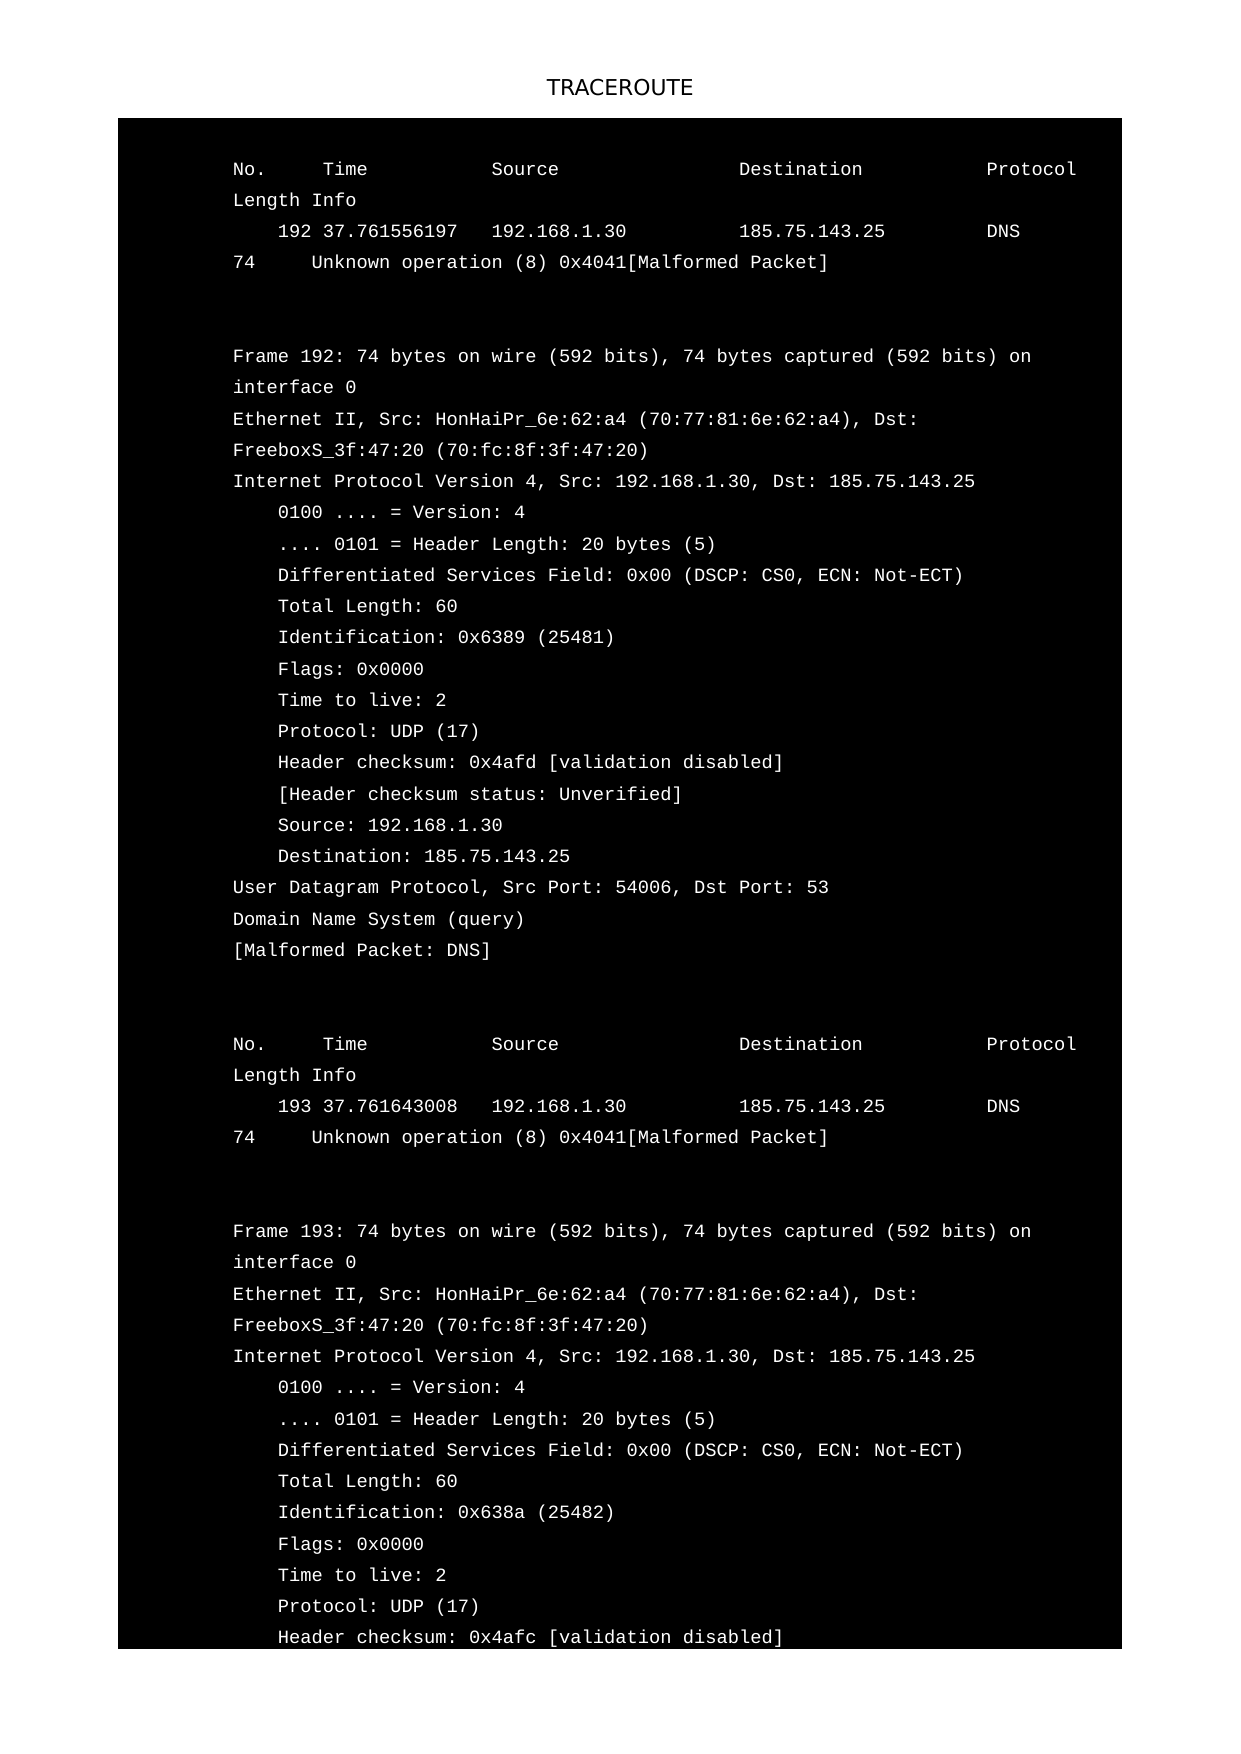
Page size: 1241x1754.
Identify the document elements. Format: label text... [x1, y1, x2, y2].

table_cell Flags: 0x0000 [217, 1524, 1122, 1556]
table_cell Identification: 0x638a (25482) [217, 1493, 1122, 1524]
table_cell [118, 524, 217, 556]
table_cell 0100 .... = Version: 4 [217, 1368, 1122, 1399]
table_cell [118, 1587, 217, 1618]
table_cell Frame 193: 74 bytes on wire (592 bits), 74 bytes captured (592 bits) on interface 0 [217, 1212, 1122, 1274]
table_cell Frame 192: 74 bytes on wire (592 bits), 74 bytes captured (592 bits) on interface 0 [217, 337, 1122, 399]
table_cell .... 0101 = Header Length: 20 bytes (5) [217, 1399, 1122, 1431]
table_cell [118, 556, 217, 587]
table_cell Internet Protocol Version 4, Src: 192.168.1.30, Dst: 185.75.143.25 [217, 462, 1122, 493]
table_cell 192 37.761556197 192.168.1.30 185.75.143.25 DNS 74 Unknown operation (8) 0x4041[Malformed Packet] [217, 212, 1122, 274]
table_cell [Header checksum status: Unverified] [217, 774, 1122, 806]
table_cell Differentiated Services Field: 0x00 (DSCP: CS0, ECN: Not-ECT) [217, 556, 1122, 587]
table_cell [118, 837, 217, 868]
table_cell Domain Name System (query) [217, 899, 1122, 931]
table_cell [118, 806, 217, 837]
table_cell [118, 1462, 217, 1493]
table_cell [118, 1337, 217, 1368]
table_cell [118, 868, 217, 899]
table_cell [118, 274, 217, 337]
table_cell Source: 192.168.1.30 [217, 806, 1122, 837]
table_cell [118, 774, 217, 806]
table_cell Destination: 185.75.143.25 [217, 837, 1122, 868]
table_cell [118, 899, 217, 931]
table_cell [Malformed Packet: DNS] [217, 931, 1122, 962]
table_cell [217, 1149, 1122, 1212]
table_cell [118, 1431, 217, 1462]
table_cell 0100 .... = Version: 4 [217, 493, 1122, 524]
table_cell Protocol: UDP (17) [217, 712, 1122, 743]
table_cell [118, 337, 217, 399]
table_cell [118, 712, 217, 743]
table_cell Time to live: 2 [217, 681, 1122, 712]
table_cell [118, 1087, 217, 1149]
table_cell [118, 399, 217, 462]
table_cell [118, 1274, 217, 1337]
table_cell [118, 931, 217, 962]
table_cell .... 0101 = Header Length: 20 bytes (5) [217, 524, 1122, 556]
table_cell [118, 1524, 217, 1556]
table_cell [118, 618, 217, 649]
table_cell [118, 118, 217, 149]
table_cell [118, 1493, 217, 1524]
table_cell 193 37.761643008 192.168.1.30 185.75.143.25 DNS 74 Unknown operation (8) 0x4041[Malformed Packet] [217, 1087, 1122, 1149]
table_cell [118, 1149, 217, 1212]
table_cell [118, 962, 217, 1024]
table_cell Differentiated Services Field: 0x00 (DSCP: CS0, ECN: Not-ECT) [217, 1431, 1122, 1462]
table_cell No. Time Source Destination Protocol Length Info [217, 1024, 1122, 1087]
table_cell [118, 587, 217, 618]
table_cell Ethernet II, Src: HonHaiPr_6e:62:a4 (70:77:81:6e:62:a4), Dst: FreeboxS_3f:47:20 (70:fc:8f:3f:47:20) [217, 1274, 1122, 1337]
table_cell [118, 681, 217, 712]
table_cell [118, 1618, 217, 1649]
table_cell [118, 212, 217, 274]
table_cell Protocol: UDP (17) [217, 1587, 1122, 1618]
table_cell [217, 118, 1122, 149]
table_cell Header checksum: 0x4afc [validation disabled] [217, 1618, 1122, 1649]
table_cell [118, 743, 217, 774]
table_cell [118, 1368, 217, 1399]
table_cell [118, 1399, 217, 1431]
table_cell Total Length: 60 [217, 1462, 1122, 1493]
table_cell [118, 1556, 217, 1587]
table_cell Header checksum: 0x4afd [validation disabled] [217, 743, 1122, 774]
table_cell [118, 493, 217, 524]
table_cell [217, 962, 1122, 1024]
table_cell Ethernet II, Src: HonHaiPr_6e:62:a4 (70:77:81:6e:62:a4), Dst: FreeboxS_3f:47:20 (70:fc:8f:3f:47:20) [217, 399, 1122, 462]
table_cell [217, 274, 1122, 337]
table_cell [118, 1024, 217, 1087]
table_cell Time to live: 2 [217, 1556, 1122, 1587]
table_cell User Datagram Protocol, Src Port: 54006, Dst Port: 53 [217, 868, 1122, 899]
table_cell Internet Protocol Version 4, Src: 192.168.1.30, Dst: 185.75.143.25 [217, 1337, 1122, 1368]
table_cell Flags: 0x0000 [217, 649, 1122, 681]
table_cell Identification: 0x6389 (25481) [217, 618, 1122, 649]
table_cell No. Time Source Destination Protocol Length Info [217, 149, 1122, 212]
table_cell [118, 149, 217, 212]
table_cell [118, 462, 217, 493]
table_cell [118, 649, 217, 681]
table_cell [118, 1212, 217, 1274]
table_cell Total Length: 60 [217, 587, 1122, 618]
